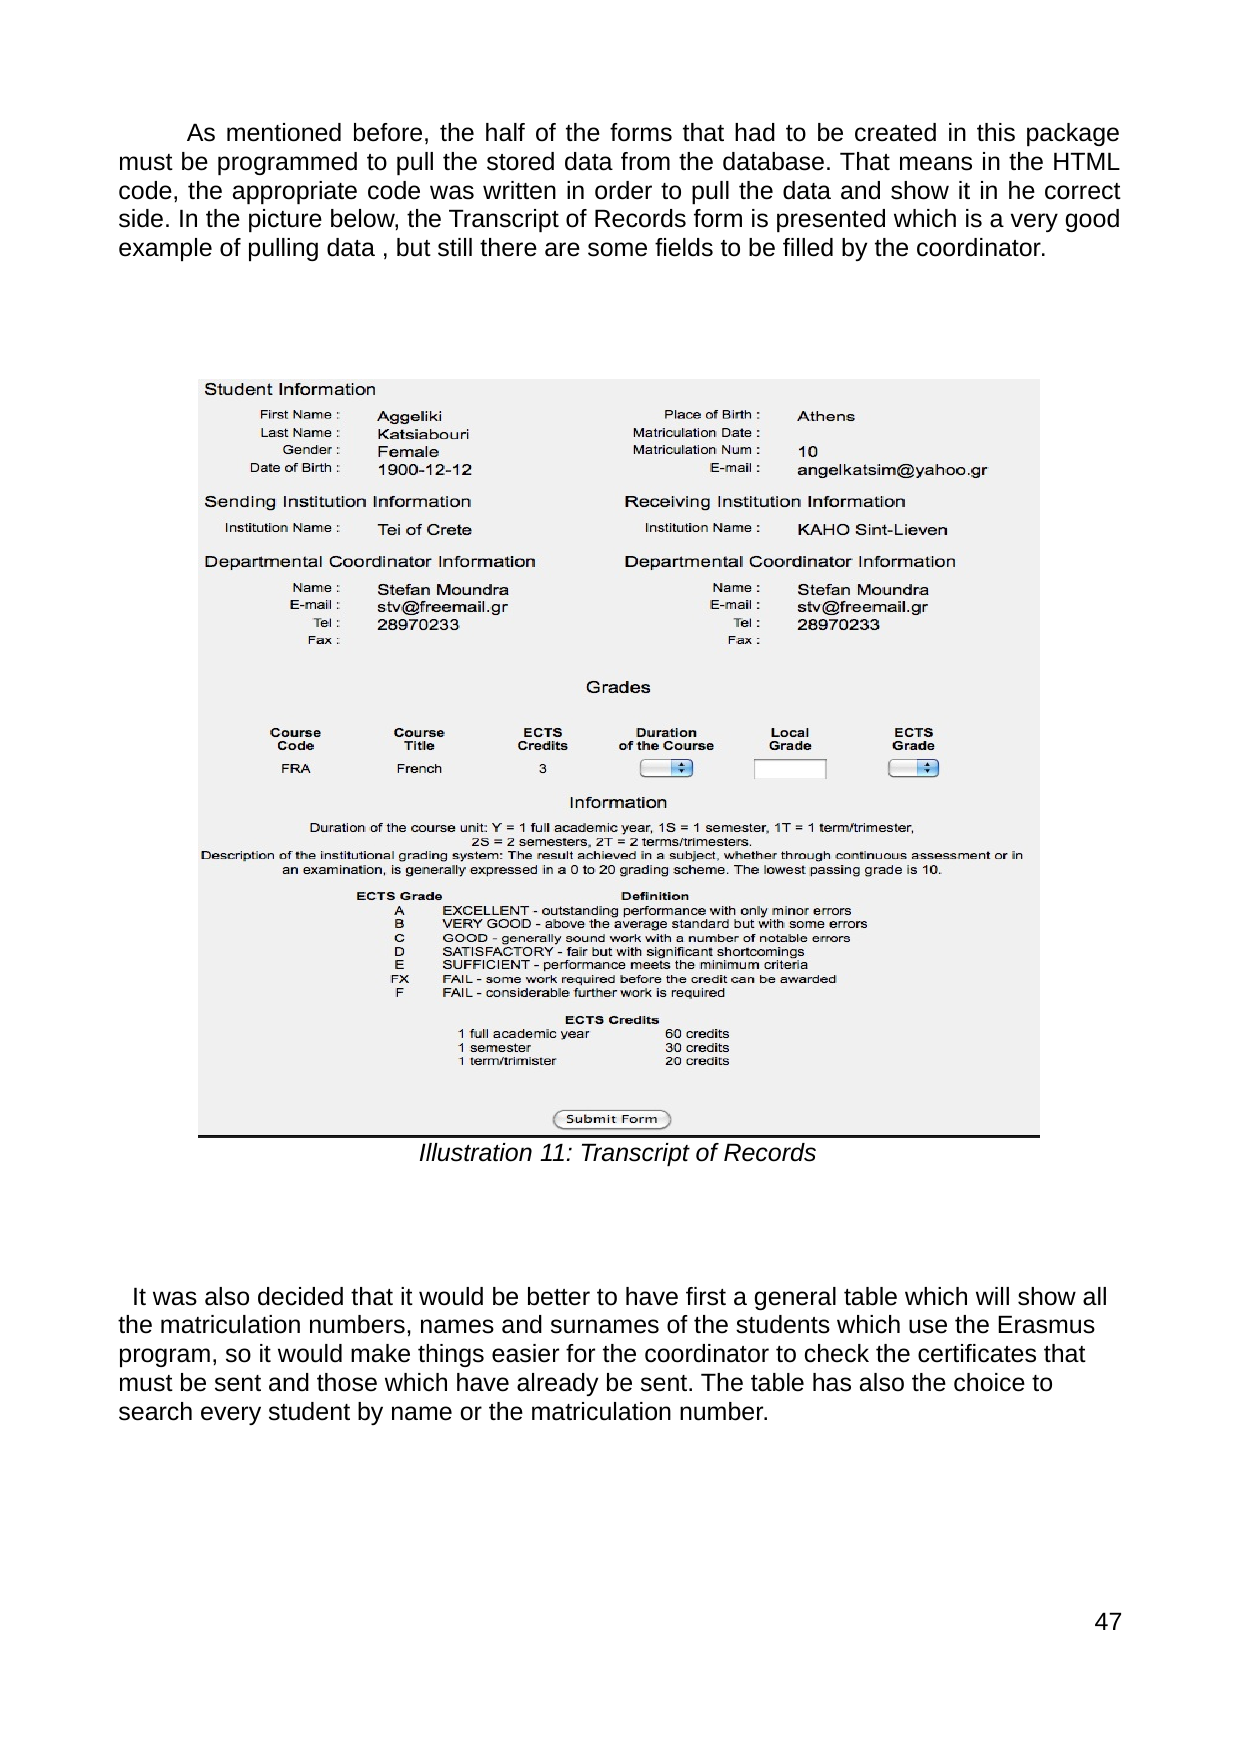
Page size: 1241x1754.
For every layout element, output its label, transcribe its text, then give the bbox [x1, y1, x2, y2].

text Illustration 11: Transcript of Records [198, 1138, 1040, 1166]
text It was also decided that it would be better to have first a general table which will show all the matriculation numbers, names and surnames of the students which use the Erasmus program, so it would make things easier for the coordinator to check the certificates that must be sent and those which have already be sent. The table has also the choice to search every student by name or the matriculation number. [118, 1281, 1122, 1425]
picture [198, 379, 1040, 1138]
text As mentioned before, the half of the forms that had to be created in this package must be programmed to pull the stored data from the database. That means in the HTML code, the appropriate code was written in order to pull the data and show it in he correct side. In the picture below, the Transcript of Records form is presented which is a very good example of pulling data , but still there are some fields to be filled by the coordinator. [118, 118, 1122, 262]
